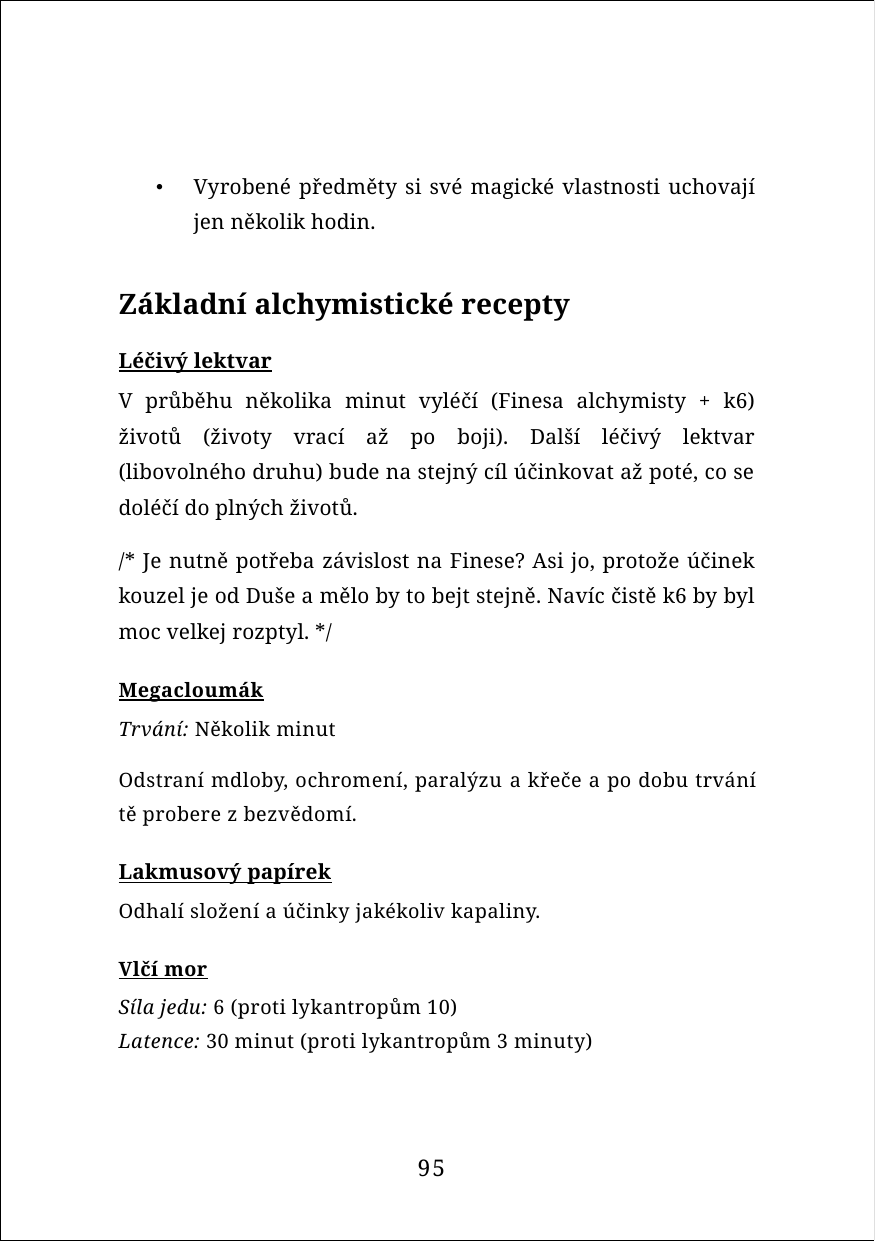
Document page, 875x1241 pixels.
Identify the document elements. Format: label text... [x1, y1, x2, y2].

text Trvání: Několik minut [118, 715, 756, 742]
text /* Je nutně potřeba závislost na Finese? Asi jo, protože účinek kouzel je od Duše a mělo by to bejt stejně. Navíc čistě k6 by byl moc velkej rozptyl. */ [118, 546, 756, 646]
subtitle Základní alchymistické recepty [118, 284, 756, 322]
subtitle Lakmusový papírek [118, 857, 756, 886]
text V průběhu několika minut vyléčí (Finesa alchymisty + k6) životů (životy vrací až po boji). Další léčivý lektvar (libovolného druhu) bude na stejný cíl účinkovat až poté, co se doléčí do plných životů. [118, 386, 756, 521]
subtitle Megacloumák [118, 676, 756, 703]
text Odstraní mdloby, ochromení, paralýzu a křeče a po dobu trvání tě probere z bezvědomí. [118, 766, 756, 827]
subtitle Léčivý lektvar [118, 346, 756, 374]
text Síla jedu: 6 (proti lykantropům 10) Latence: 30 minut (proti lykantropům 3 minuty) [118, 994, 756, 1054]
list Vyrobené předměty si své magické vlastnosti uchovají jen několik hodin. [156, 172, 756, 236]
text Odhalí složení a účinky jakékoliv kapaliny. [118, 898, 756, 924]
subtitle Vlčí mor [118, 955, 756, 982]
